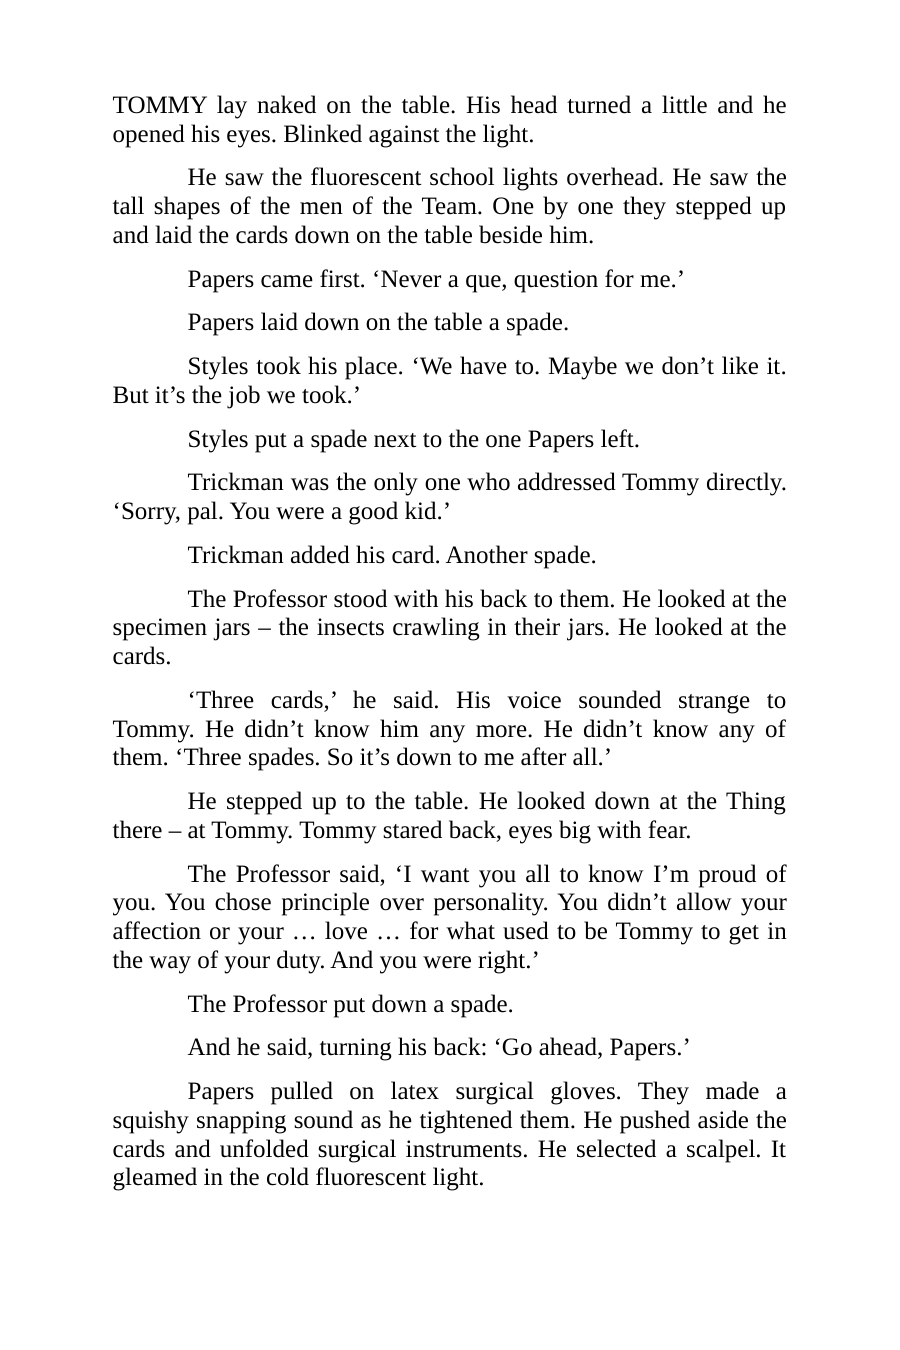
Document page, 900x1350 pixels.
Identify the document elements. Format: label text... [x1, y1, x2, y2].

text TOMMY lay naked on the table. His head turned a little and he opened his eyes. Blinked against the light. [112, 90, 787, 147]
text The Professor stood with his back to them. He looked at the specimen jars – the insects crawling in their jars. He looked at the cards. [112, 584, 787, 670]
text Trickman added his card. Another spade. [112, 540, 787, 569]
text Papers laid down on the table a spade. [112, 307, 787, 336]
text The Professor said, ‘I want you all to know I’m proud of you. You chose principle over personality. You didn’t allow your affection or your … love … for what used to be Tommy to get in the way of your duty. And you were right.’ [112, 859, 787, 974]
text ‘Three cards,’ he said. His voice sounded strange to Tommy. He didn’t know him any more. He didn’t know any of them. ‘Three spades. So it’s down to me after all.’ [112, 685, 787, 771]
text And he said, turning his back: ‘Go ahead, Papers.’ [112, 1032, 787, 1061]
text He saw the fluorescent school lights overhead. He saw the tall shapes of the men of the Team. One by one they stepped up and laid the cards down on the table beside him. [112, 162, 787, 249]
text Trickman was the only one who addressed Tommy directly. ‘Sorry, pal. You were a good kid.’ [112, 467, 787, 525]
text He stepped up to the table. He looked down at the Thing there – at Tommy. Tommy stared back, eyes big with fear. [112, 786, 787, 844]
text Styles took his place. ‘We have to. Maybe we don’t like it. But it’s the job we took.’ [112, 351, 787, 409]
text Papers came first. ‘Never a que, question for me.’ [112, 264, 787, 292]
text The Professor put down a spade. [112, 989, 787, 1017]
text Styles put a spade next to the one Papers left. [112, 424, 787, 452]
text Papers pulled on latex surgical gloves. They made a squishy snapping sound as he tightened them. He pushed aside the cards and unfolded surgical instruments. He selected a scalpel. It gleamed in the cold fluorescent light. [112, 1076, 787, 1191]
